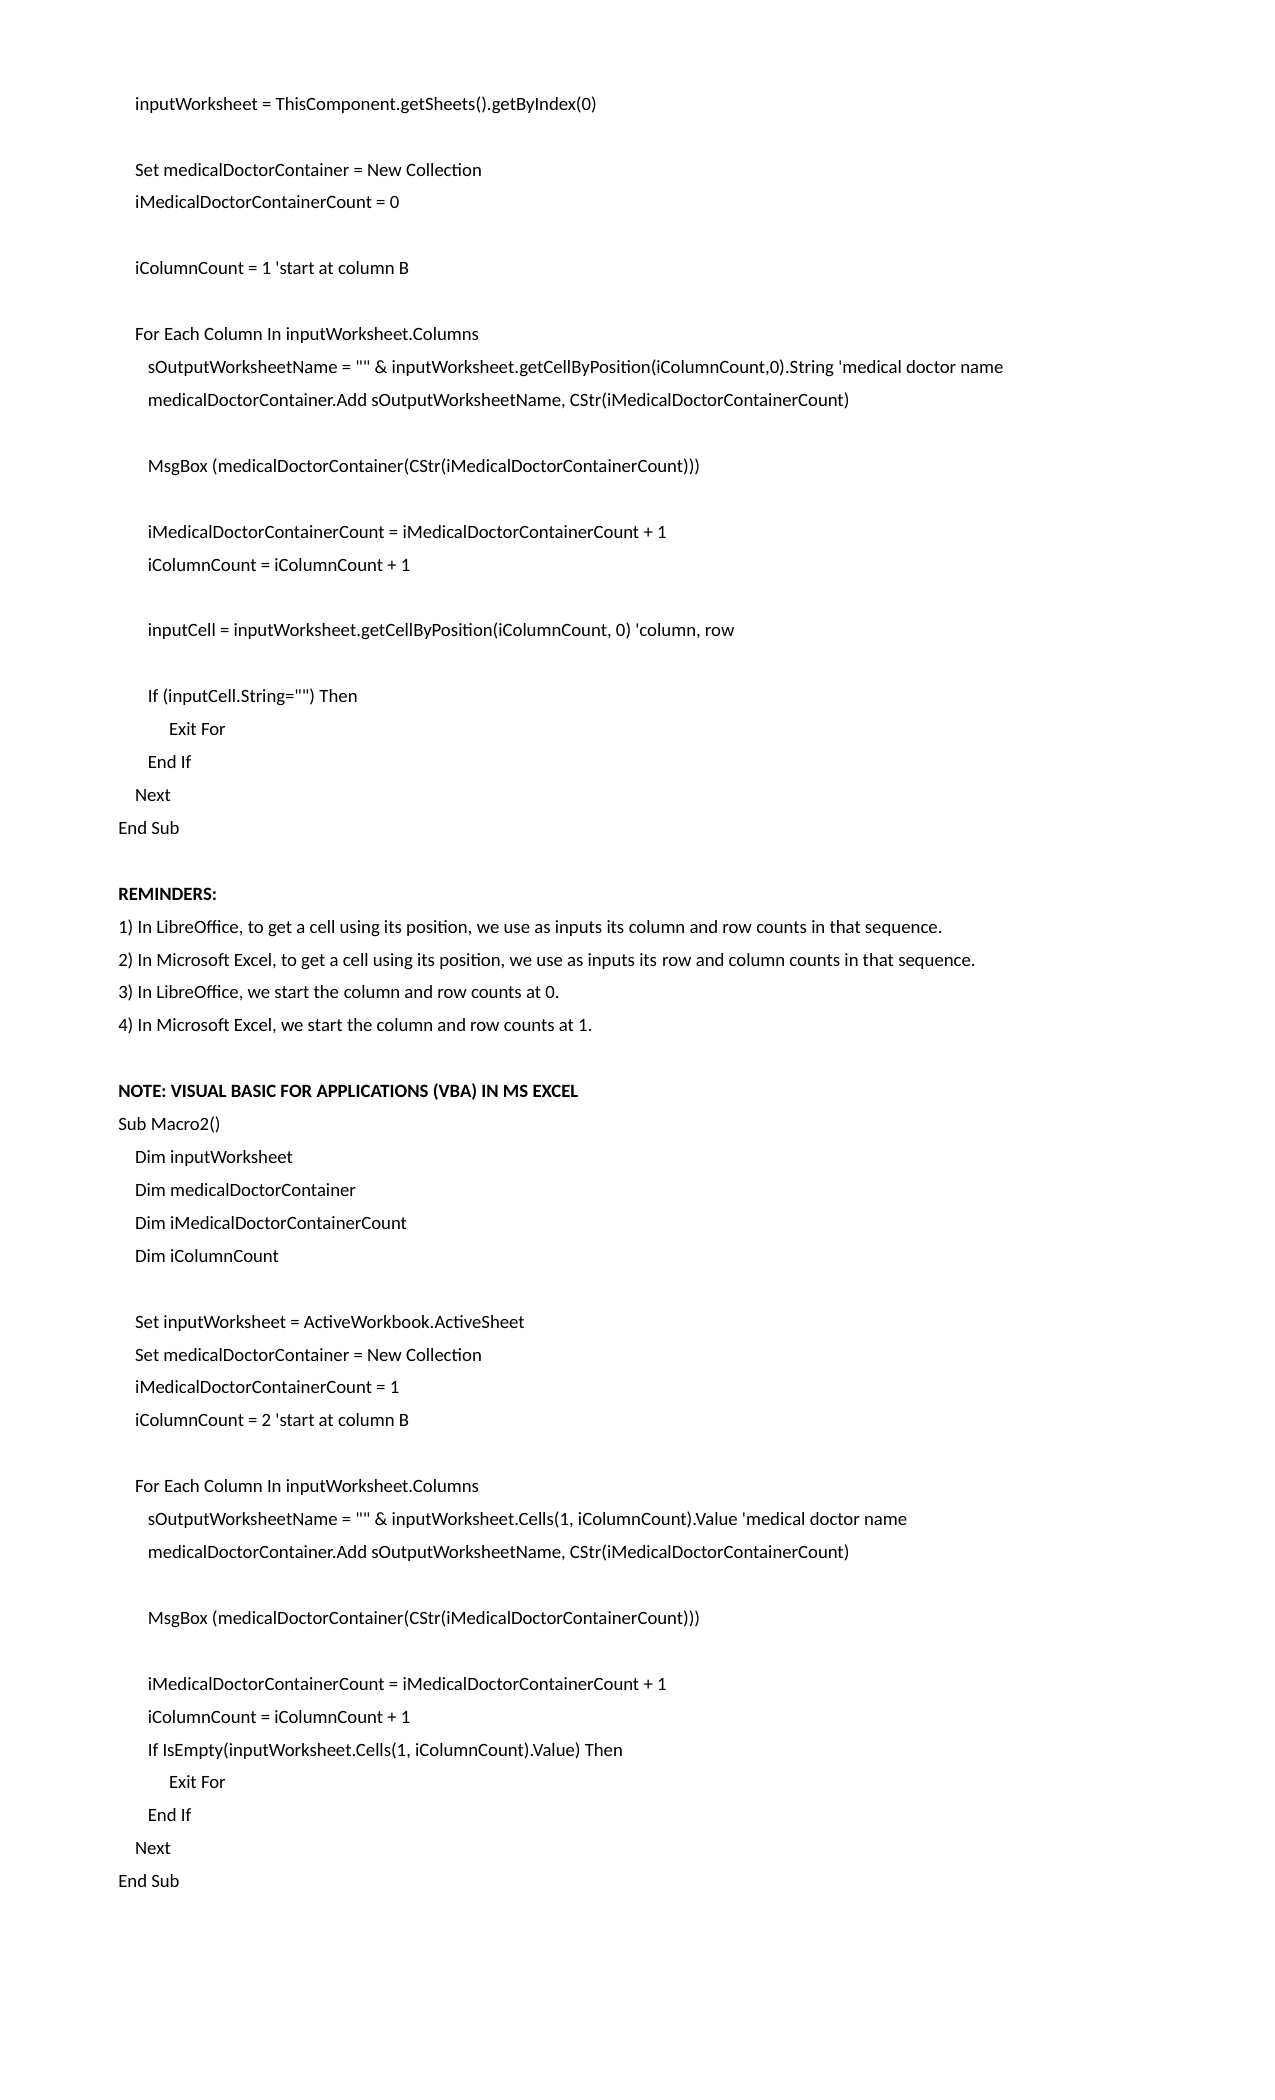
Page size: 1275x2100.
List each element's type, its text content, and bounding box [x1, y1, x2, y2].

text iColumnCount = 1 'start at column B [118, 257, 1216, 279]
text iColumnCount = iColumnCount + 1 [118, 1705, 1216, 1728]
text Dim medicalDoctorContainer [118, 1178, 1216, 1201]
text medicalDoctorContainer.Add sOutputWorksheetName, CStr(iMedicalDoctorContainerCount) [118, 388, 1216, 411]
text Dim inputWorksheet [118, 1145, 1216, 1168]
text iMedicalDoctorContainerCount = iMedicalDoctorContainerCount + 1 [118, 520, 1216, 543]
text Next [118, 783, 1216, 806]
text 3) In LibreOffice, we start the column and row counts at 0. [118, 981, 1216, 1004]
text iMedicalDoctorContainerCount = iMedicalDoctorContainerCount + 1 [118, 1672, 1216, 1695]
text NOTE: VISUAL BASIC FOR APPLICATIONS (VBA) IN MS EXCEL [118, 1079, 1216, 1102]
text inputWorksheet = ThisComponent.getSheets().getByIndex(0) [118, 92, 1216, 115]
text sOutputWorksheetName = "" & inputWorksheet.getCellByPosition(iColumnCount,0).String 'medical doctor name [118, 355, 1216, 378]
text inputCell = inputWorksheet.getCellByPosition(iColumnCount, 0) 'column, row [118, 619, 1216, 642]
text sOutputWorksheetName = "" & inputWorksheet.Cells(1, iColumnCount).Value 'medical doctor name [118, 1507, 1216, 1530]
text End Sub [118, 1869, 1216, 1892]
text Set medicalDoctorContainer = New Collection [118, 158, 1216, 181]
text medicalDoctorContainer.Add sOutputWorksheetName, CStr(iMedicalDoctorContainerCount) [118, 1540, 1216, 1563]
text End If [118, 750, 1216, 773]
text Exit For [118, 717, 1216, 740]
text If (inputCell.String="") Then [118, 684, 1216, 707]
text For Each Column In inputWorksheet.Columns [118, 1474, 1216, 1497]
text End Sub [118, 816, 1216, 839]
text 2) In Microsoft Excel, to get a cell using its position, we use as inputs its row and column counts in that sequence. [118, 948, 1216, 971]
text MsgBox (medicalDoctorContainer(CStr(iMedicalDoctorContainerCount))) [118, 1606, 1216, 1629]
text 1) In LibreOffice, to get a cell using its position, we use as inputs its column and row counts in that sequence. [118, 915, 1216, 938]
text Set medicalDoctorContainer = New Collection [118, 1343, 1216, 1366]
text 4) In Microsoft Excel, we start the column and row counts at 1. [118, 1014, 1216, 1037]
text MsgBox (medicalDoctorContainer(CStr(iMedicalDoctorContainerCount))) [118, 454, 1216, 477]
text iMedicalDoctorContainerCount = 0 [118, 191, 1216, 214]
text Exit For [118, 1771, 1216, 1794]
text Dim iMedicalDoctorContainerCount [118, 1211, 1216, 1234]
text If IsEmpty(inputWorksheet.Cells(1, iColumnCount).Value) Then [118, 1738, 1216, 1761]
text End If [118, 1804, 1216, 1827]
text iColumnCount = iColumnCount + 1 [118, 553, 1216, 576]
text Sub Macro2() [118, 1112, 1216, 1135]
text Next [118, 1837, 1216, 1859]
text iColumnCount = 2 'start at column B [118, 1409, 1216, 1432]
text For Each Column In inputWorksheet.Columns [118, 322, 1216, 345]
text iMedicalDoctorContainerCount = 1 [118, 1376, 1216, 1399]
text REMINDERS: [118, 882, 1216, 905]
text Dim iColumnCount [118, 1244, 1216, 1267]
text Set inputWorksheet = ActiveWorkbook.ActiveSheet [118, 1310, 1216, 1333]
